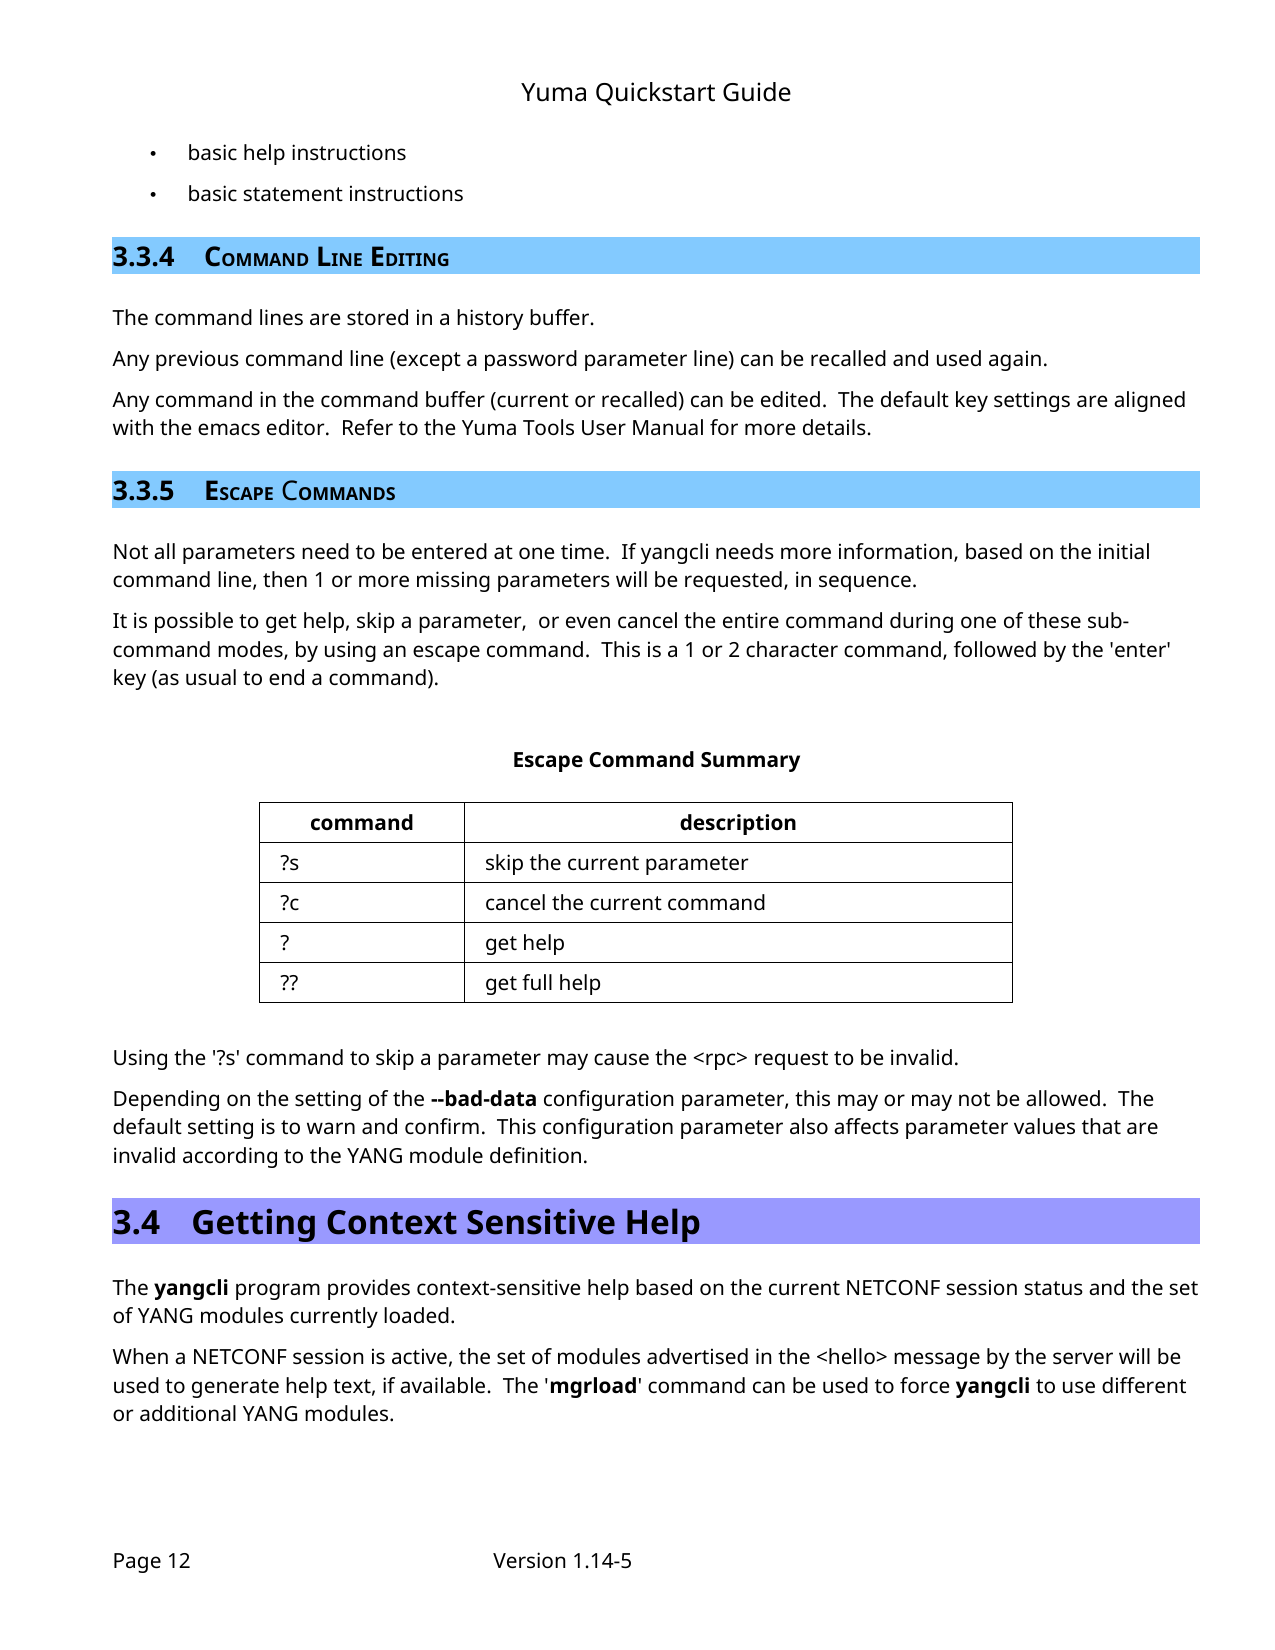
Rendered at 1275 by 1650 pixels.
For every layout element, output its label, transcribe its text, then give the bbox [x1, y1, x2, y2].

text The command lines are stored in a history buffer. [112, 303, 1200, 332]
text Any previous command line (except a password parameter line) can be recalled and used again. [112, 344, 1200, 372]
table_cell ?s [260, 843, 464, 882]
table_cell ?? [260, 963, 464, 1002]
text The yangcli program provides context-sensitive help based on the current NETCONF session status and the set of YANG modules currently loaded. [112, 1273, 1200, 1330]
subtitle Getting Context Sensitive Help [112, 1198, 1200, 1244]
text When a NETCONF session is active, the set of modules advertised in the <hello> message by the server will be used to generate help text, if available. The 'mgrload' command can be used to force yangcli to use different or additional YANG modules. [112, 1342, 1200, 1428]
text Any command in the command buffer (current or recalled) can be edited. The default key settings are aligned with the emacs editor. Refer to the Yuma Tools User Manual for more details. [112, 385, 1200, 442]
text Using the '?s' command to skip a parameter may cause the <rpc> request to be invalid. [112, 1043, 1200, 1072]
subtitle Escape Commands [112, 471, 1200, 508]
text It is possible to get help, skip a parameter, or even cancel the entire command during one of these sub-command modes, by using an escape command. This is a 1 or 2 character command, followed by the 'enter' key (as usual to end a command). [112, 606, 1200, 692]
table_cell get help [465, 923, 1012, 962]
table_cell get full help [465, 963, 1012, 1002]
subtitle Escape Command Summary [127, 745, 1185, 774]
table_cell skip the current parameter [465, 843, 1012, 882]
table_cell ? [260, 923, 464, 962]
list basic statement instructions [150, 179, 1200, 208]
text Not all parameters need to be entered at one time. If yangcli needs more information, based on the initial command line, then 1 or more missing parameters will be requested, in sequence. [112, 537, 1200, 594]
table_header description [465, 803, 1012, 842]
table_cell cancel the current command [465, 883, 1012, 922]
text Depending on the setting of the --bad-data configuration parameter, this may or may not be allowed. The default setting is to warn and confirm. This configuration parameter also affects parameter values that are invalid according to the YANG module definition. [112, 1084, 1200, 1169]
subtitle Command Line Editing [112, 237, 1200, 274]
list basic help instructions [150, 138, 1200, 167]
table_header command [260, 803, 464, 842]
table_cell ?c [260, 883, 464, 922]
